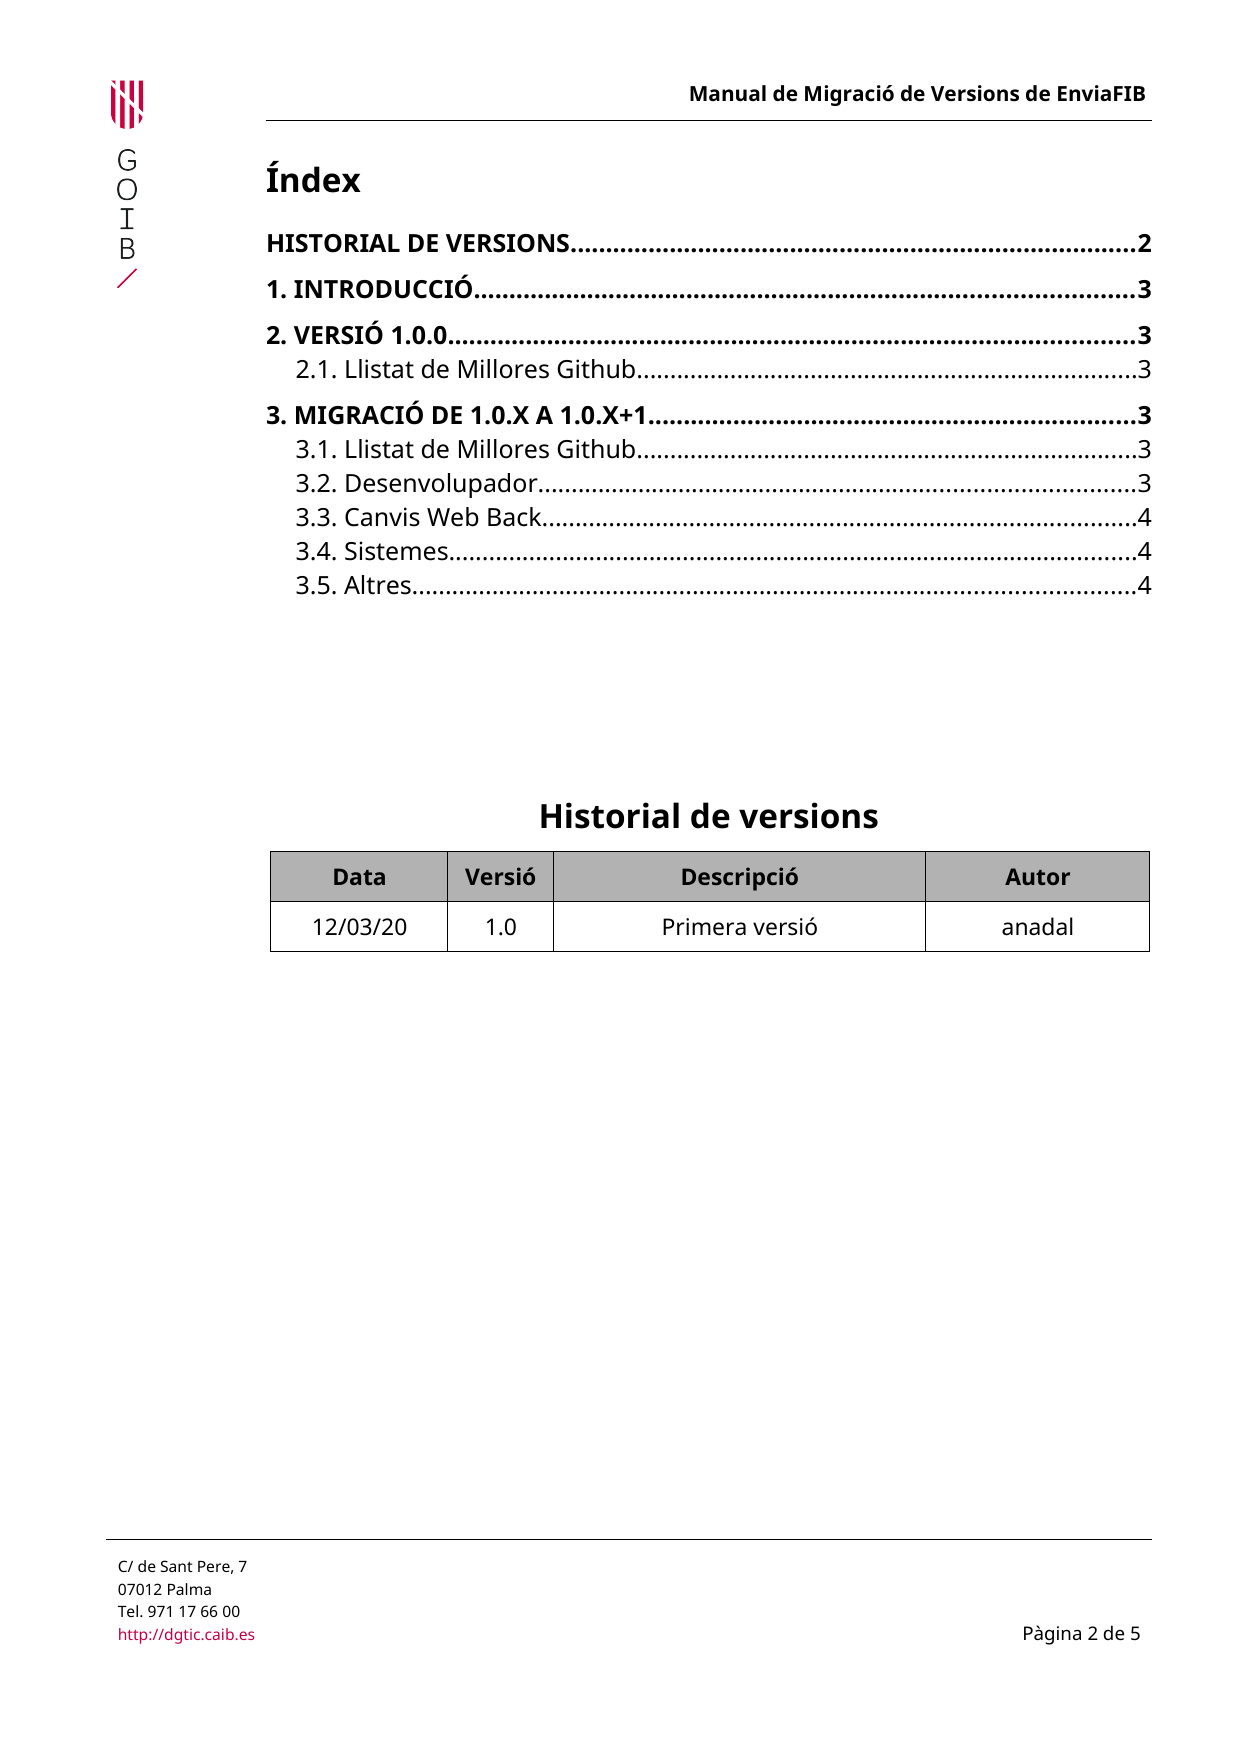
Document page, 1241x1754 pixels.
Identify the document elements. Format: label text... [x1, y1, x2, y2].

table_header Descripció [554, 852, 925, 901]
text 2.1. Llistat de Millores Github 3 [295, 352, 1152, 386]
table_cell 1.0 [448, 902, 553, 951]
table_cell 03/12/20 [271, 902, 447, 951]
subtitle Índex [266, 156, 1152, 202]
table_header Autor [926, 852, 1149, 901]
table_header Versió [448, 852, 553, 901]
text 3.3. Canvis Web Back 4 [295, 500, 1152, 534]
text 3.4. Sistemes 4 [295, 534, 1152, 568]
text 2. Versió 1.0.0 3 [266, 318, 1152, 352]
table_header Data [271, 852, 447, 901]
table_cell anadal [926, 902, 1149, 951]
table_cell Primera versió [554, 902, 925, 951]
picture [82, 57, 172, 319]
text 3.5. Altres 4 [295, 568, 1152, 602]
text 3.1. Llistat de Millores Github 3 [295, 432, 1152, 466]
text 3. Migració de 1.0.x a 1.0.x+1 3 [266, 398, 1152, 432]
subtitle Historial de versions [266, 793, 1152, 838]
text Historial de versions 2 [266, 226, 1152, 260]
text 3.2. Desenvolupador 3 [295, 466, 1152, 500]
text 1. Introducció 3 [266, 272, 1152, 306]
